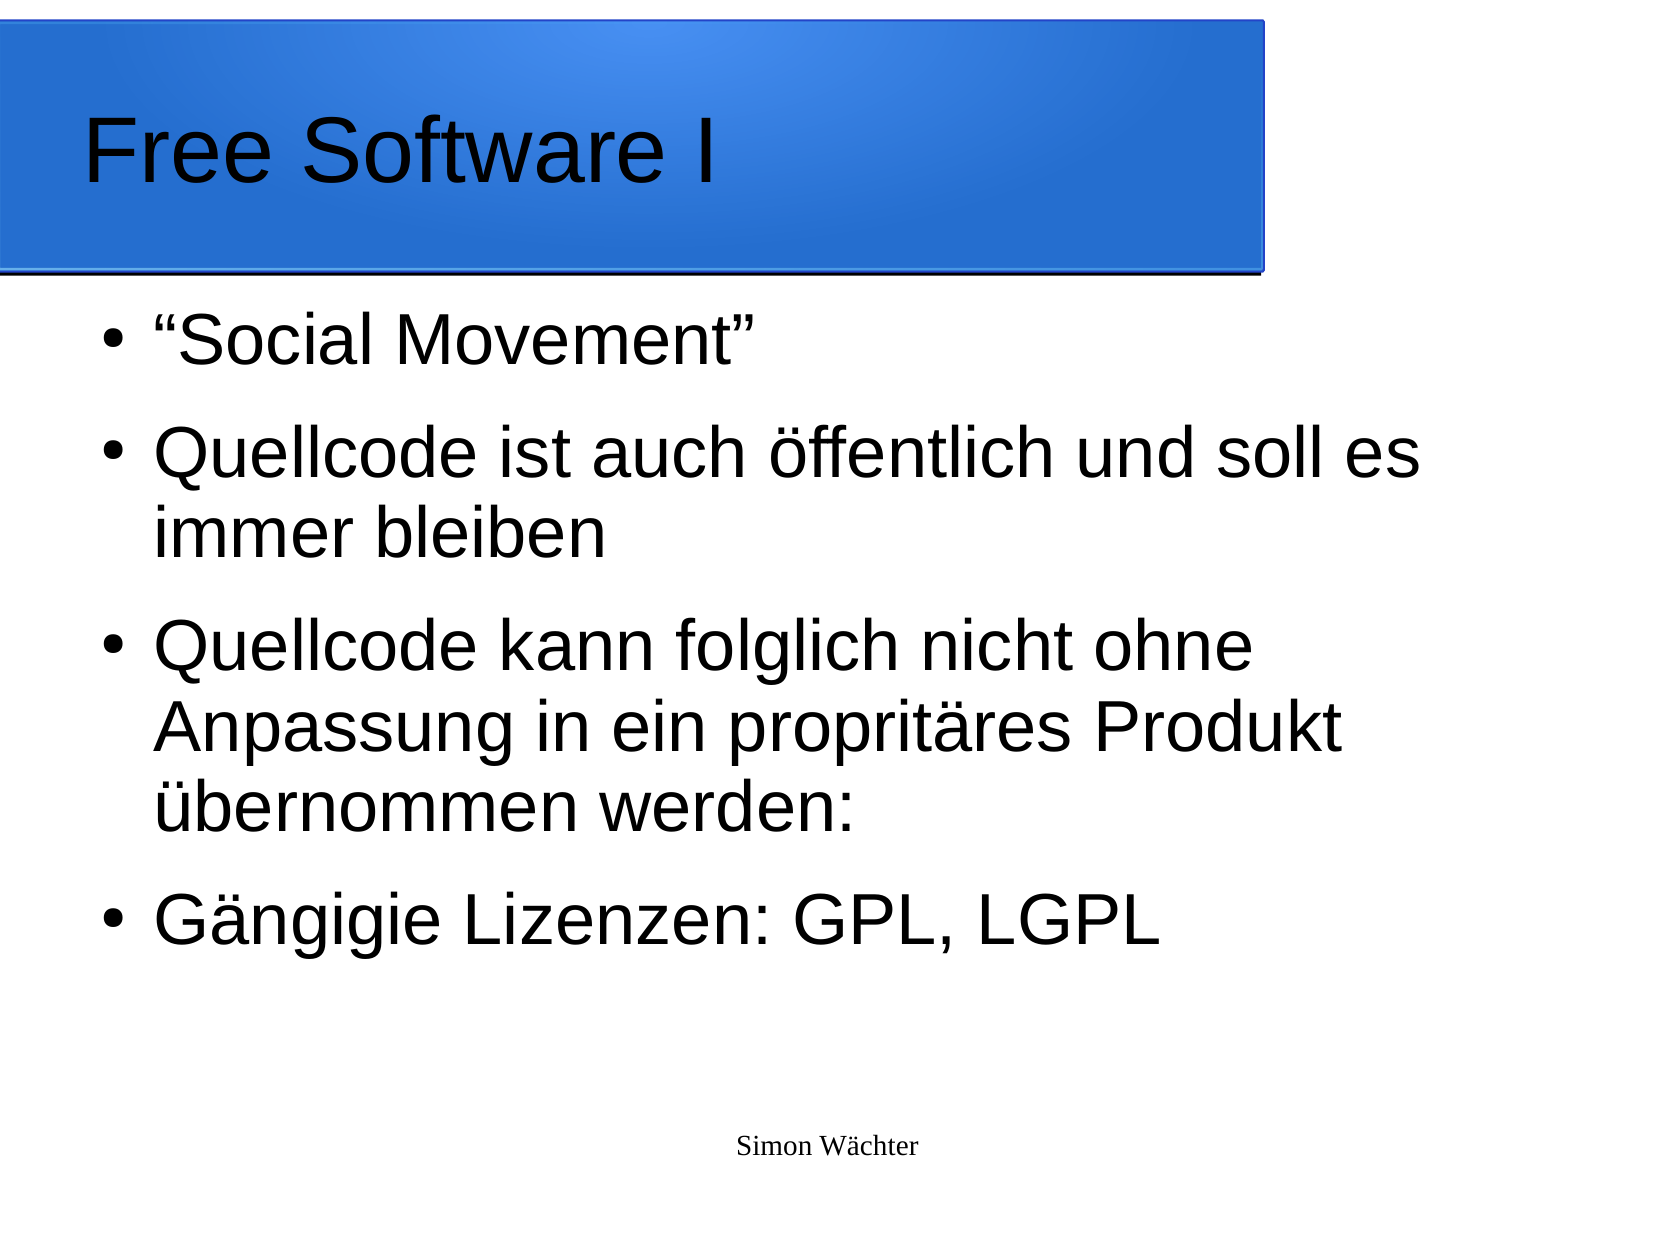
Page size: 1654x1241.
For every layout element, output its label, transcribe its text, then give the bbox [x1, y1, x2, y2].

title Free Software I [82, 47, 1235, 252]
list “Social Movement” Quellcode ist auch öffentlich und soll es immer bleiben Quellcode kann folglich nicht ohne Anpassung in ein propritäres Produkt übernommen werden: Gängigie Lizenzen: GPL, LGPL [82, 299, 1571, 1019]
